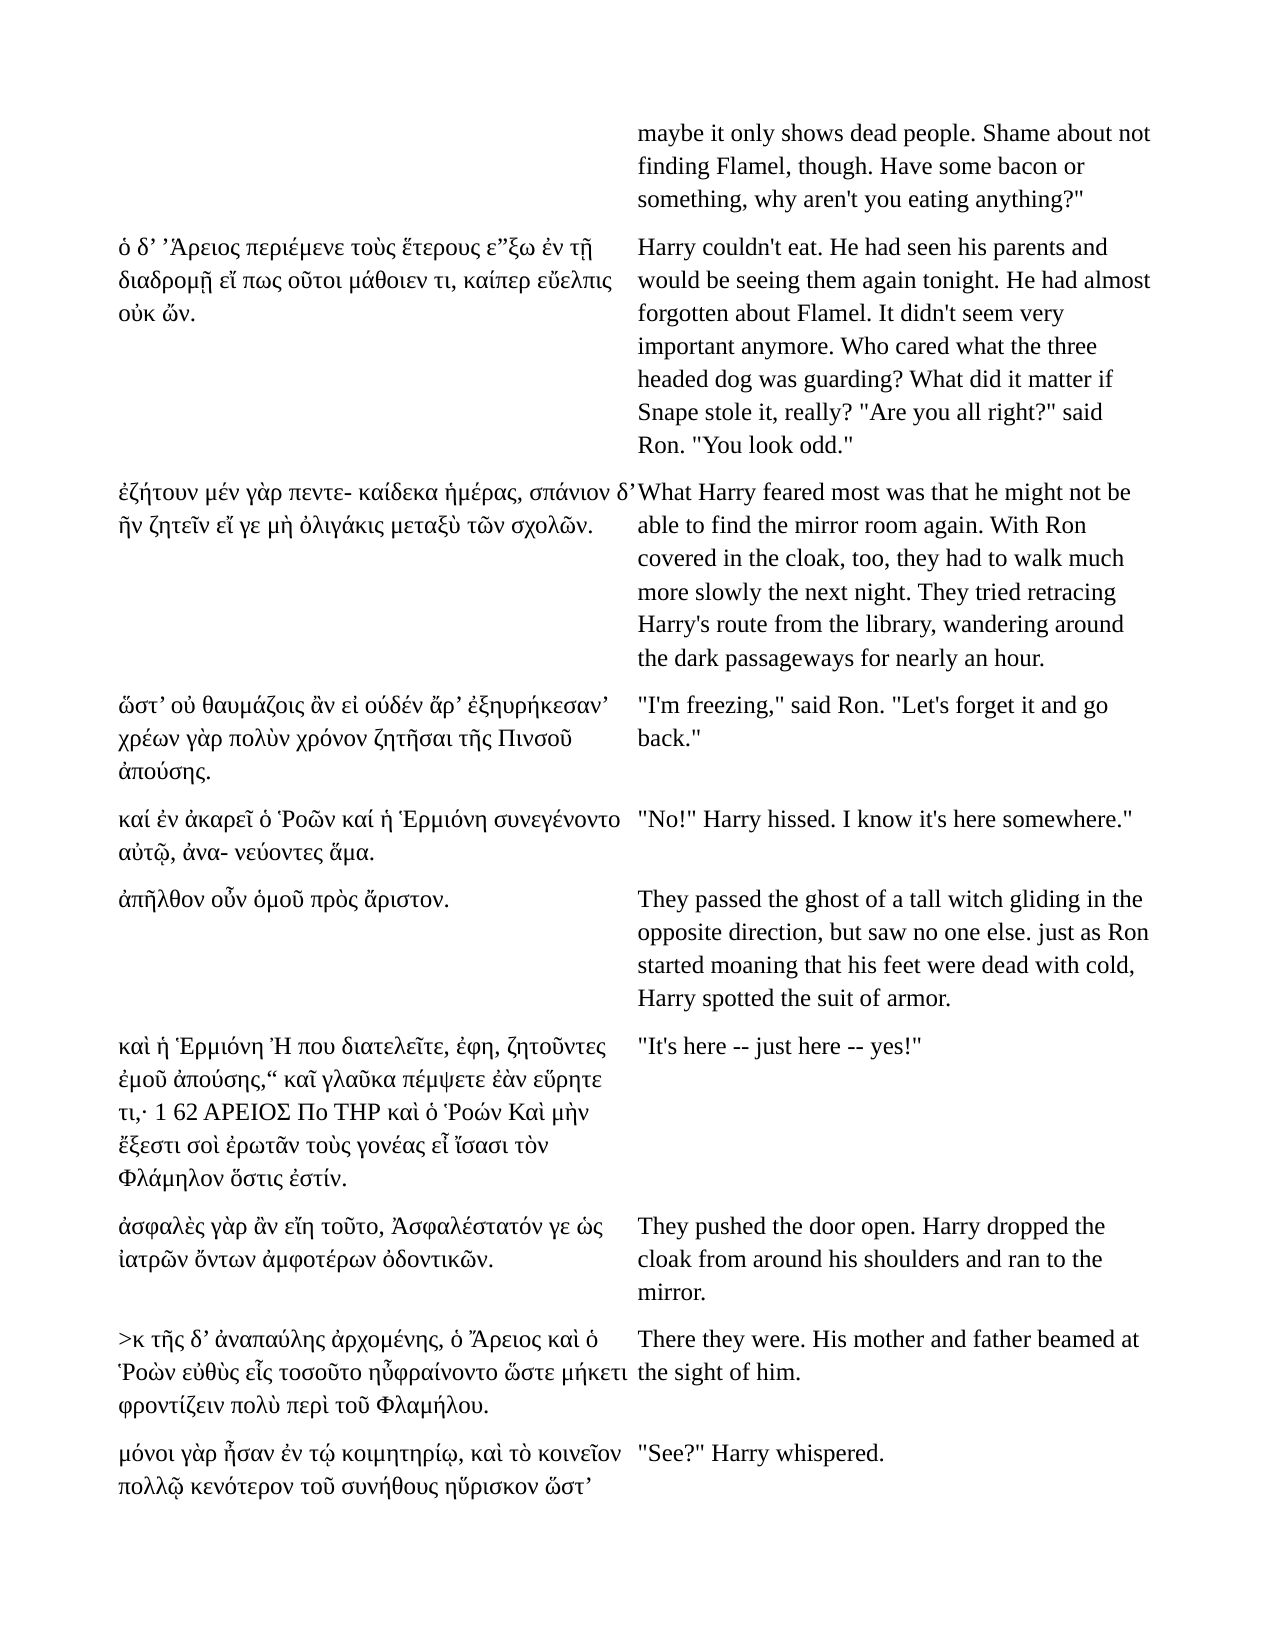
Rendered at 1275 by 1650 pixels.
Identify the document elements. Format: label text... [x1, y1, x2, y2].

table_cell There they were. His mother and father beamed at the sight of him. [638, 1325, 1157, 1438]
table_cell ὥστ’ οὐ θαυμάζοις ἂν εἰ ούδέν ἄρ’ ἐξηυρήκεσαν’ χρέων γὰρ πολὺν χρόνον ζητῆσαι τῆς Πινσοῦ ἀπούσης. [118, 690, 637, 804]
table_cell "I'm freezing," said Ron. "Let's forget it and go back." [638, 690, 1157, 804]
table_cell καί ἐν ἀκαρεῖ ὁ Ῥοῶν καί ἡ Ἑρμιόνη συνεγένοντο αὐτῷ, ἀνα- νεύοντες ἅμα. [118, 804, 637, 884]
table_cell "No!" Harry hissed. I know it's here somewhere." [638, 804, 1157, 884]
table_cell "See?" Harry whispered. [638, 1438, 1157, 1500]
table_cell ἐζήτουν μέν γὰρ πεντε- καίδεκα ἡμέρας, σπάνιον δ’ ῆν ζητεῖν εἴ γε μὴ ὀλιγάκις μεταξὺ τῶν σχολῶν. [118, 478, 637, 690]
table_cell ἀπῆλθον οὖν ὁμοῦ πρὸς ἄριστον. [118, 885, 637, 1031]
table_cell >κ τῆς δ’ ἀναπαύλης ἀρχομένης, ὁ Ἄρειος καὶ ὁ Ῥοὼν εὐθὺς εἷς τοσοῦτο ηὖφραίνοντο ὥστε μήκετι φροντίζειν πολὺ περὶ τοῦ Φλαμήλου. [118, 1325, 637, 1438]
table_cell μόνοι γὰρ ἦσαν ἐν τῴ κοιμητηρίῳ, καὶ τὸ κοινεῖον πολλῷ κενότερον τοῦ συνήθους ηὕρισκον ὥστ’ [118, 1438, 637, 1500]
table_cell maybe it only shows dead people. Shame about not finding Flamel, though. Have some bacon or something, why aren't you eating anything?" [638, 118, 1157, 232]
table_cell ὁ δ’ ’Ἁρειος περιέμενε τοὺς ἕτερους ε”ξω ἐν τῇ διαδρομῇ εἴ πως οῦτοι μάθοιεν τι, καίπερ εὔελπις οὐκ ὤν. [118, 232, 637, 477]
table_cell Harry couldn't eat. He had seen his parents and would be seeing them again tonight. He had almost forgotten about Flamel. It didn't seem very important anymore. Who cared what the three headed dog was guarding? What did it matter if Snape stole it, really? "Are you all right?" said Ron. "You look odd." [638, 232, 1157, 477]
table_cell They passed the ghost of a tall witch gliding in the opposite direction, but saw no one else. just as Ron started moaning that his feet were dead with cold, Harry spotted the suit of armor. [638, 885, 1157, 1031]
table_cell ἀσφαλὲς γὰρ ἂν εἴη τοῦτο, Ἀσφαλέστατόν γε ὡς ἰατρῶν ὄντων ἀμφοτέρων ὀδοντικῶν. [118, 1211, 637, 1324]
table_cell "It's here -- just here -- yes!" [638, 1031, 1157, 1211]
table_cell καὶ ἡ Ἑρμιόνη Ἠ που διατελεῖτε, ἐφη, ζητοῦντες ἐμοῦ ἀπούσης,“ καῖ γλαῦκα πέμψετε ἐὰν εὕρητε τι,· 1 62 ΑΡΕΙΟΣ Πο ΤΗΡ καὶ ὁ Ῥοών Καὶ μὴν ἔξεστι σοὶ ἐρωτᾶν τοὺς γονέας εἶ ἴσασι τὸν Φλάμηλον ὅστις ἐστίν. [118, 1031, 637, 1211]
table_cell They pushed the door open. Harry dropped the cloak from around his shoulders and ran to the mirror. [638, 1211, 1157, 1324]
table_cell [118, 118, 637, 232]
table_cell What Harry feared most was that he might not be able to find the mirror room again. With Ron covered in the cloak, too, they had to walk much more slowly the next night. They tried retracing Harry's route from the library, wandering around the dark passageways for nearly an hour. [638, 478, 1157, 690]
